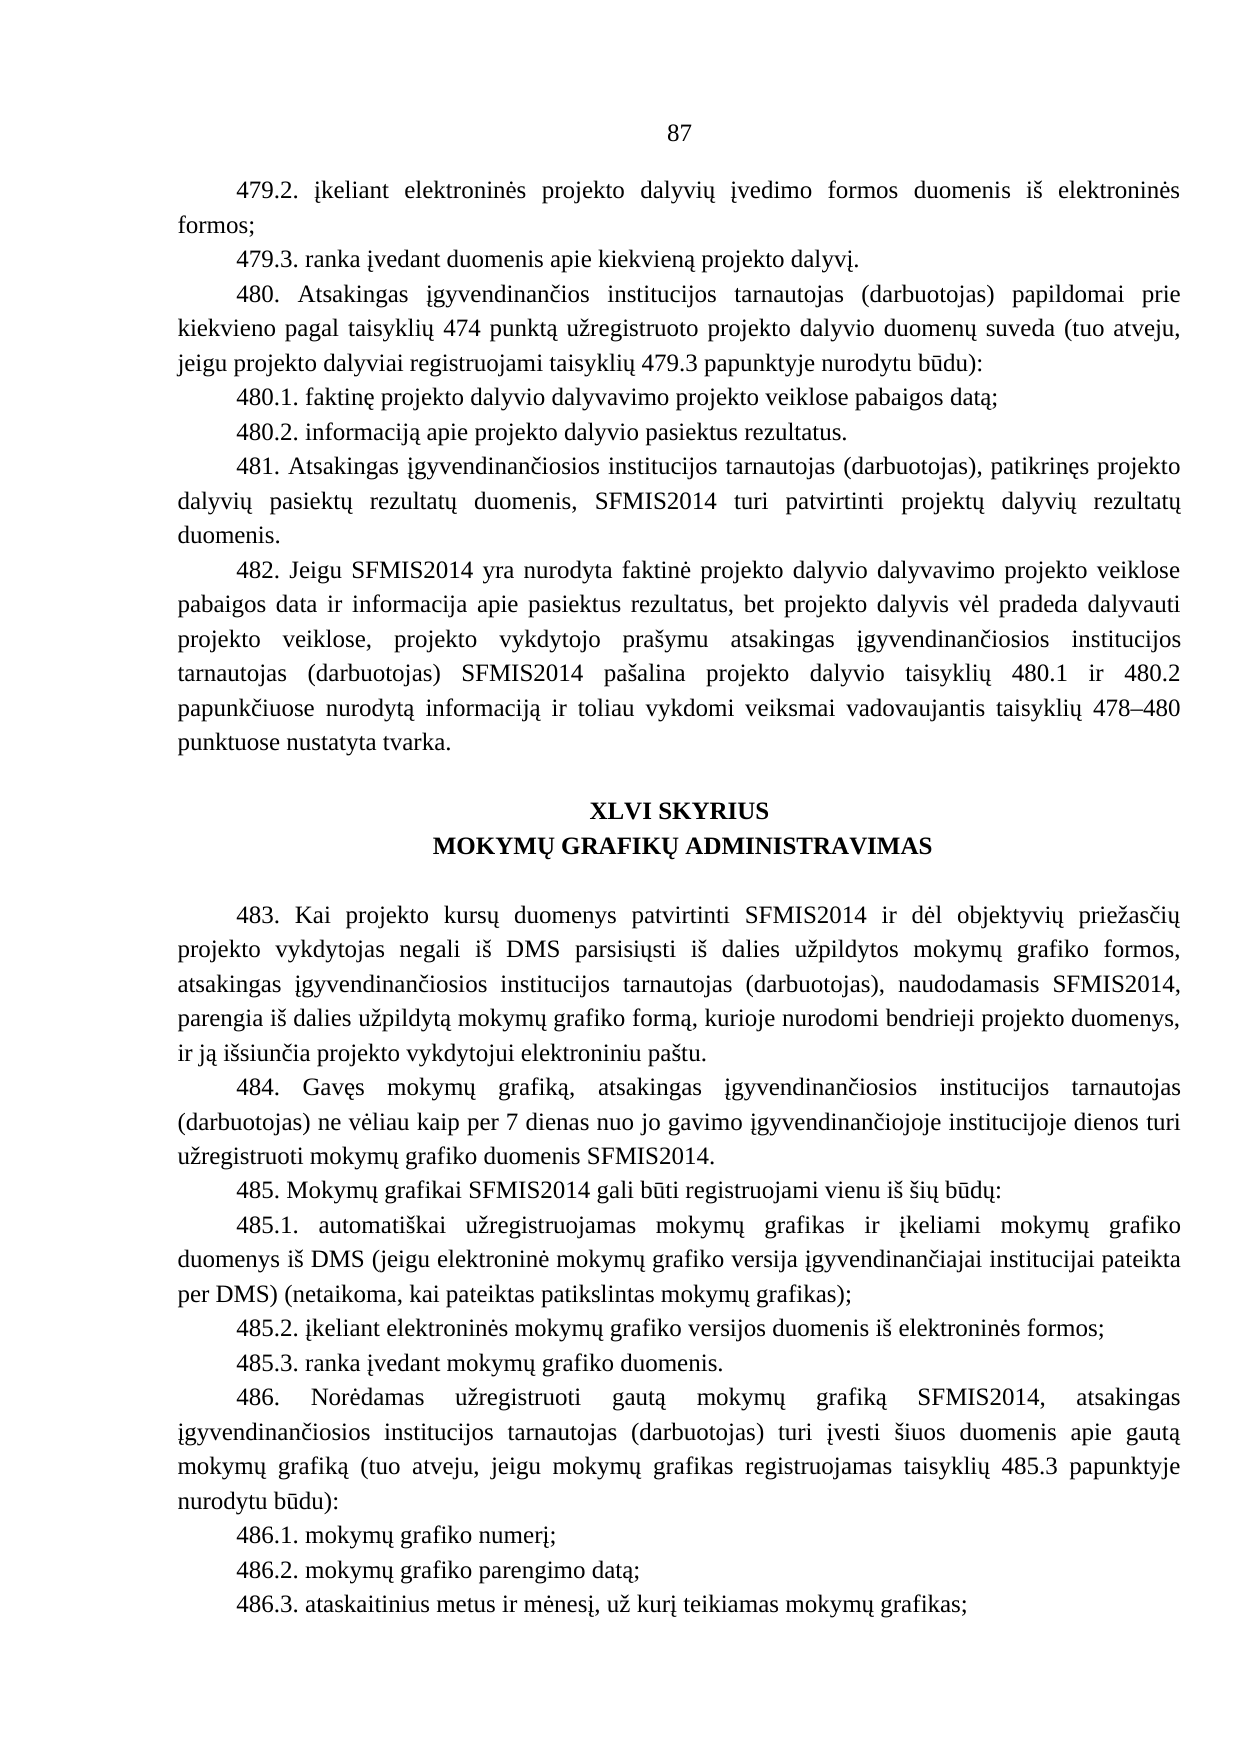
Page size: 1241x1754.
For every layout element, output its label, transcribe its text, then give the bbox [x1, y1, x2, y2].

text 482. Jeigu SFMIS2014 yra nurodyta faktinė projekto dalyvio dalyvavimo projekto veiklose pabaigos data ir informacija apie pasiektus rezultatus, bet projekto dalyvis vėl pradeda dalyvauti projekto veiklose, projekto vykdytojo prašymu atsakingas įgyvendinančiosios institucijos tarnautojas (darbuotojas) SFMIS2014 pašalina projekto dalyvio taisyklių 480.1 ir 480.2 papunkčiuose nurodytą informaciją ir toliau vykdomi veiksmai vadovaujantis taisyklių 478–480 punktuose nustatyta tvarka. [177, 555, 1181, 756]
text XLVI SKYRIUS [177, 796, 1181, 825]
text 485.2. įkeliant elektroninės mokymų grafiko versijos duomenis iš elektroninės formos; [177, 1313, 1181, 1342]
text 486. Norėdamas užregistruoti gautą mokymų grafiką SFMIS2014, atsakingas įgyvendinančiosios institucijos tarnautojas (darbuotojas) turi įvesti šiuos duomenis apie gautą mokymų grafiką (tuo atveju, jeigu mokymų grafikas registruojamas taisyklių 485.3 papunktyje nurodytu būdu): [177, 1382, 1181, 1514]
text 485.3. ranka įvedant mokymų grafiko duomenis. [177, 1348, 1181, 1377]
text 480.1. faktinę projekto dalyvio dalyvavimo projekto veiklose pabaigos datą; [177, 382, 1181, 411]
text 483. Kai projekto kursų duomenys patvirtinti SFMIS2014 ir dėl objektyvių priežasčių projekto vykdytojas negali iš DMS parsisiųsti iš dalies užpildytos mokymų grafiko formos, atsakingas įgyvendinančiosios institucijos tarnautojas (darbuotojas), naudodamasis SFMIS2014, parengia iš dalies užpildytą mokymų grafiko formą, kurioje nurodomi bendrieji projekto duomenys, ir ją išsiunčia projekto vykdytojui elektroniniu paštu. [177, 900, 1181, 1066]
text MOKYMŲ GRAFIKŲ ADMINISTRAVIMAS [177, 831, 1181, 859]
text 481. Atsakingas įgyvendinančiosios institucijos tarnautojas (darbuotojas), patikrinęs projekto dalyvių pasiektų rezultatų duomenis, SFMIS2014 turi patvirtinti projektų dalyvių rezultatų duomenis. [177, 451, 1181, 549]
text 479.3. ranka įvedant duomenis apie kiekvieną projekto dalyvį. [177, 244, 1181, 273]
text 486.3. ataskaitinius metus ir mėnesį, už kurį teikiamas mokymų grafikas; [177, 1589, 1181, 1618]
text 485. Mokymų grafikai SFMIS2014 gali būti registruojami vienu iš šių būdų: [177, 1176, 1181, 1204]
text 486.2. mokymų grafiko parengimo datą; [177, 1555, 1181, 1583]
text 485.1. automatiškai užregistruojamas mokymų grafikas ir įkeliami mokymų grafiko duomenys iš DMS (jeigu elektroninė mokymų grafiko versija įgyvendinančiajai institucijai pateikta per DMS) (netaikoma, kai pateiktas patikslintas mokymų grafikas); [177, 1210, 1181, 1308]
text 480.2. informaciją apie projekto dalyvio pasiektus rezultatus. [177, 417, 1181, 446]
text 484. Gavęs mokymų grafiką, atsakingas įgyvendinančiosios institucijos tarnautojas (darbuotojas) ne vėliau kaip per 7 dienas nuo jo gavimo įgyvendinančiojoje institucijoje dienos turi užregistruoti mokymų grafiko duomenis SFMIS2014. [177, 1072, 1181, 1170]
text 486.1. mokymų grafiko numerį; [177, 1520, 1181, 1549]
text 479.2. įkeliant elektroninės projekto dalyvių įvedimo formos duomenis iš elektroninės formos; [177, 176, 1181, 239]
text 480. Atsakingas įgyvendinančios institucijos tarnautojas (darbuotojas) papildomai prie kiekvieno pagal taisyklių 474 punktą užregistruoto projekto dalyvio duomenų suveda (tuo atveju, jeigu projekto dalyviai registruojami taisyklių 479.3 papunktyje nurodytu būdu): [177, 279, 1181, 377]
